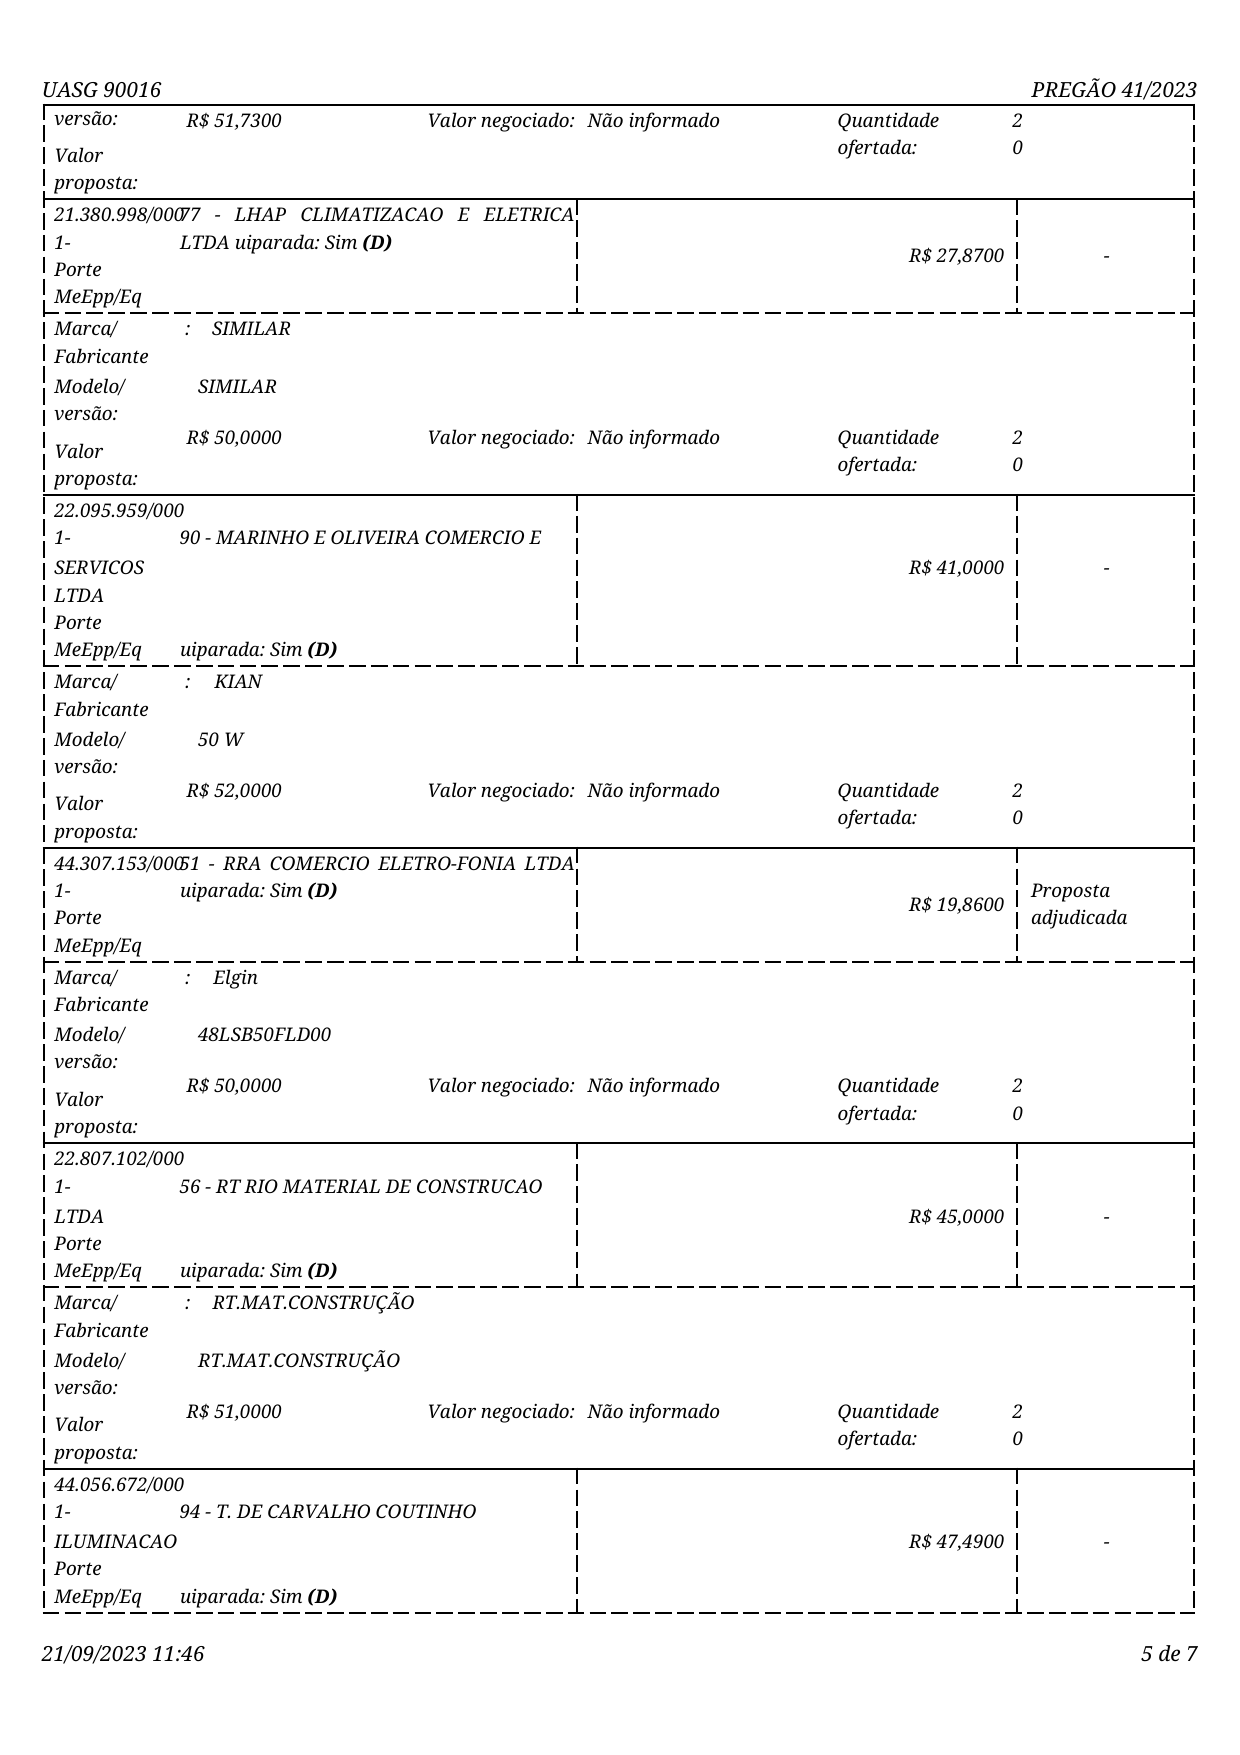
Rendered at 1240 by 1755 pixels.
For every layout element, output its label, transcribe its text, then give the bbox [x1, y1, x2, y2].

table_cell 20 [1002, 774, 1031, 847]
table_cell 44.056.672/0001- [44, 1470, 186, 1527]
table_cell [838, 725, 1031, 774]
table_cell [577, 496, 837, 553]
table_cell [577, 1020, 837, 1069]
table_cell [1031, 106, 1194, 198]
table_cell - [1031, 1527, 1194, 1612]
table_cell 77 - LHAP CLIMATIZACAO E ELETRICA LTDA uiparada: Sim (D) [186, 200, 577, 312]
table_cell - [1031, 200, 1194, 312]
table_cell 20 [1002, 421, 1031, 494]
table_cell [1031, 1069, 1194, 1142]
table_cell 50 W [186, 725, 577, 774]
table_cell Quantidade ofertada: [838, 774, 1002, 847]
table_cell R$ 47,4900 [838, 1527, 1017, 1612]
table_cell R$ 45,0000 [838, 1202, 1017, 1286]
table_cell [838, 372, 1031, 421]
table_cell [838, 496, 1017, 553]
table_cell [838, 1144, 1017, 1202]
table_cell [1017, 496, 1031, 553]
table_cell R$ 51,0000 Valor negociado: [186, 1395, 577, 1468]
table_cell 20 [1002, 1395, 1031, 1468]
table_cell Não informado [577, 774, 837, 847]
table_cell [1031, 665, 1194, 724]
table_cell [1031, 1286, 1194, 1346]
table_cell [577, 849, 837, 961]
table_cell LTDA Porte MeEpp/Eq [44, 1202, 186, 1286]
table_cell uiparada: Sim (D) [186, 553, 577, 665]
table_cell SIMILAR [186, 372, 577, 421]
table_cell [1031, 496, 1194, 553]
table_cell [1031, 1346, 1194, 1395]
table_cell Quantidade ofertada: [838, 1395, 1002, 1468]
table_cell [577, 553, 837, 665]
table_cell [1017, 1202, 1031, 1286]
table_cell [1017, 849, 1031, 961]
table_cell [1031, 421, 1194, 494]
table_cell : RT.MAT.CONSTRUÇÃO [186, 1286, 577, 1346]
table_cell [838, 1346, 1031, 1395]
table_cell [1031, 372, 1194, 421]
table_cell 20 [1002, 106, 1031, 198]
table_cell [1031, 725, 1194, 774]
table_cell [577, 665, 837, 724]
table_cell [577, 1286, 837, 1346]
table_cell [577, 1346, 837, 1395]
table_cell [577, 1144, 837, 1202]
table_cell Marca/Fabricante [44, 1286, 186, 1346]
table_cell Modelo/versão: Valor proposta: [44, 725, 186, 847]
table_cell 90 - MARINHO E OLIVEIRA COMERCIO E [186, 496, 577, 553]
table_cell [1031, 774, 1194, 847]
table_cell 22.095.959/0001- [44, 496, 186, 553]
table_cell RT.MAT.CONSTRUÇÃO [186, 1346, 577, 1395]
table_cell R$ 50,0000 Valor negociado: [186, 1069, 577, 1142]
table_cell [1031, 1144, 1194, 1202]
table_cell Modelo/versão: Valor proposta: [44, 1346, 186, 1468]
table_cell Não informado [577, 421, 837, 494]
table_cell ILUMINACAO Porte MeEpp/Eq [44, 1527, 186, 1612]
table_cell Quantidade ofertada: [838, 106, 1002, 198]
table_cell Não informado [577, 106, 837, 198]
table_cell [1017, 1470, 1031, 1527]
table_cell [838, 1286, 1031, 1346]
table_cell 51 - RRA COMERCIO ELETRO-FONIA LTDA uiparada: Sim (D) [186, 849, 577, 961]
table_cell [838, 1470, 1017, 1527]
table_cell Marca/Fabricante [44, 961, 186, 1020]
table_cell [577, 1527, 837, 1612]
table_cell : KIAN [186, 665, 577, 724]
table_cell - [1031, 553, 1194, 665]
table_cell [1031, 961, 1194, 1020]
table_cell Marca/Fabricante [44, 665, 186, 724]
table_cell uiparada: Sim (D) [186, 1527, 577, 1612]
table_cell [577, 312, 837, 372]
table_cell [1031, 1470, 1194, 1527]
table_cell : Elgin [186, 961, 577, 1020]
table_cell 48LSB50FLD00 [186, 1020, 577, 1069]
table_cell [577, 961, 837, 1020]
table_cell 22.807.102/0001- [44, 1144, 186, 1202]
table_cell [1031, 312, 1194, 372]
table_cell R$ 41,0000 [838, 553, 1017, 665]
table_cell Modelo/versão: Valor proposta: [44, 1020, 186, 1142]
table_cell 44.307.153/0001- Porte MeEpp/Eq [44, 849, 186, 961]
table_cell : SIMILAR [186, 312, 577, 372]
table_cell 21.380.998/0001- Porte MeEpp/Eq [44, 200, 186, 312]
table_cell SERVICOS LTDA Porte MeEpp/Eq [44, 553, 186, 665]
table_cell [1017, 1144, 1031, 1202]
table_cell [838, 665, 1031, 724]
table_cell [838, 961, 1031, 1020]
table_cell [1017, 553, 1031, 665]
table_cell uiparada: Sim (D) [186, 1202, 577, 1286]
table_cell [838, 1020, 1031, 1069]
table_cell R$ 51,7300 Valor negociado: [186, 106, 577, 198]
table_cell R$ 27,8700 [838, 200, 1017, 312]
table_cell R$ 19,8600 [838, 849, 1017, 961]
table_cell R$ 52,0000 Valor negociado: [186, 774, 577, 847]
table_cell - [1031, 1202, 1194, 1286]
table_cell [577, 200, 837, 312]
table_cell [1017, 1527, 1031, 1612]
table_cell [577, 725, 837, 774]
table_cell Quantidade ofertada: [838, 1069, 1002, 1142]
table_cell [577, 1470, 837, 1527]
table_cell Não informado [577, 1069, 837, 1142]
table_cell R$ 50,0000 Valor negociado: [186, 421, 577, 494]
table_cell 20 [1002, 1069, 1031, 1142]
table_cell Quantidade ofertada: [838, 421, 1002, 494]
table_cell versão: Valor proposta: [44, 106, 186, 198]
table_cell Marca/Fabricante [44, 312, 186, 372]
table_cell 56 - RT RIO MATERIAL DE CONSTRUCAO [186, 1144, 577, 1202]
table_cell 94 - T. DE CARVALHO COUTINHO [186, 1470, 577, 1527]
table_cell [838, 312, 1031, 372]
table_cell Não informado [577, 1395, 837, 1468]
table_cell [1031, 1395, 1194, 1468]
table_cell [577, 1202, 837, 1286]
table_cell [1031, 1020, 1194, 1069]
table_cell [1017, 200, 1031, 312]
table_cell Proposta adjudicada [1031, 849, 1194, 961]
table_cell [577, 372, 837, 421]
table_cell Modelo/versão: Valor proposta: [44, 372, 186, 494]
